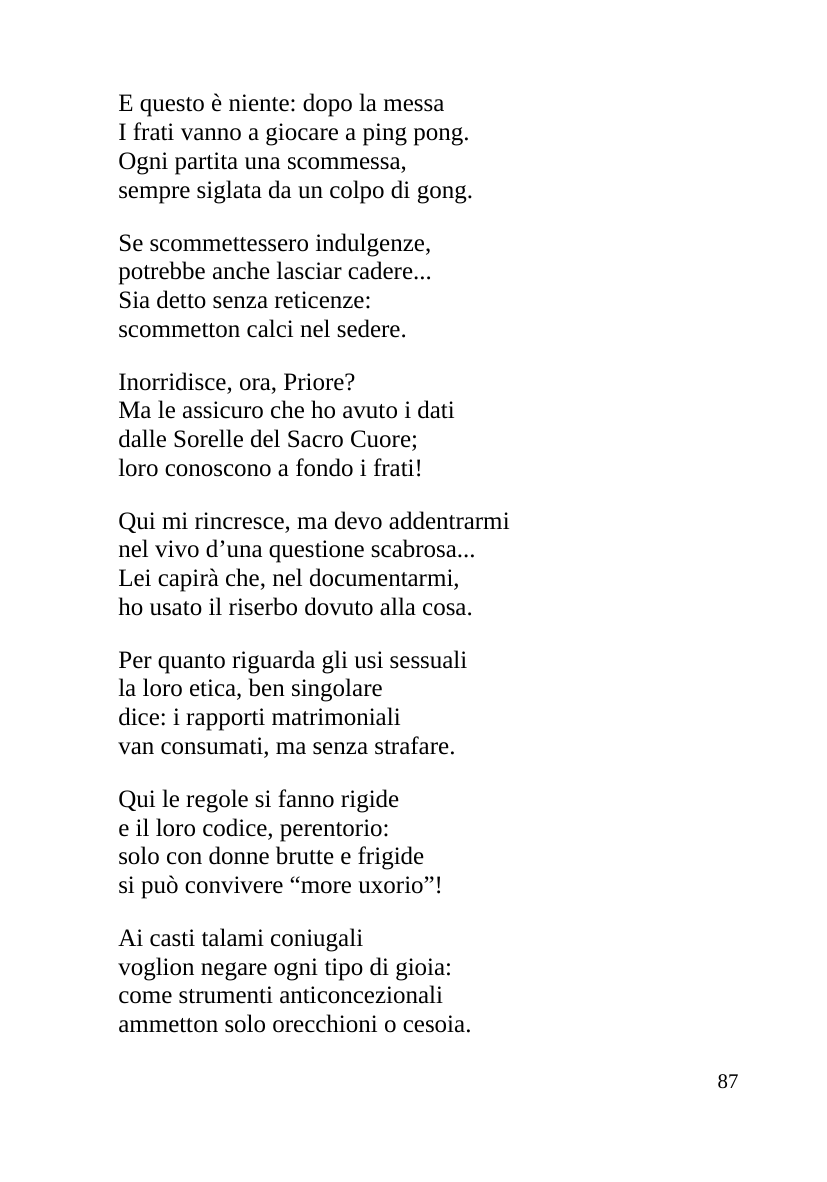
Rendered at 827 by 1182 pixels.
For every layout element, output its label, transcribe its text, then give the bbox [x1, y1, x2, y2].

text nel vivo d’una questione scabrosa... [118, 534, 738, 563]
text solo con donne brutte e frigide [118, 841, 738, 870]
text I frati vanno a giocare a ping pong. [118, 117, 738, 146]
text si può convivere “more uxorio”! [118, 870, 738, 899]
text come strumenti anticoncezionali [118, 980, 738, 1009]
text Ma le assicuro che ho avuto i dati [118, 395, 738, 424]
text e il loro codice, perentorio: [118, 813, 738, 841]
text Sia detto senza reticenze: [118, 285, 738, 314]
text ho usato il riserbo dovuto alla cosa. [118, 592, 738, 621]
text voglion negare ogni tipo di gioia: [118, 952, 738, 980]
text Qui le regole si fanno rigide [118, 784, 738, 813]
text la loro etica, ben singolare [118, 673, 738, 702]
text Ogni partita una scommessa, [118, 146, 738, 175]
text ammetton solo orecchioni o cesoia. [118, 1009, 738, 1038]
text Qui mi rincresce, ma devo addentrarmi [118, 506, 738, 534]
text sempre siglata da un colpo di gong. [118, 175, 738, 203]
text Per quanto riguarda gli usi sessuali [118, 645, 738, 673]
text van consumati, ma senza strafare. [118, 731, 738, 760]
text E questo è niente: dopo la messa [118, 88, 738, 117]
text dice: i rapporti matrimoniali [118, 702, 738, 731]
text Ai casti talami coniugali [118, 923, 738, 952]
text potrebbe anche lasciar cadere... [118, 256, 738, 285]
text Lei capirà che, nel documentarmi, [118, 563, 738, 592]
text Inorridisce, ora, Priore? [118, 367, 738, 395]
text scommetton calci nel sedere. [118, 314, 738, 343]
text loro conoscono a fondo i frati! [118, 453, 738, 482]
text dalle Sorelle del Sacro Cuore; [118, 424, 738, 453]
text Se scommettessero indulgenze, [118, 228, 738, 256]
